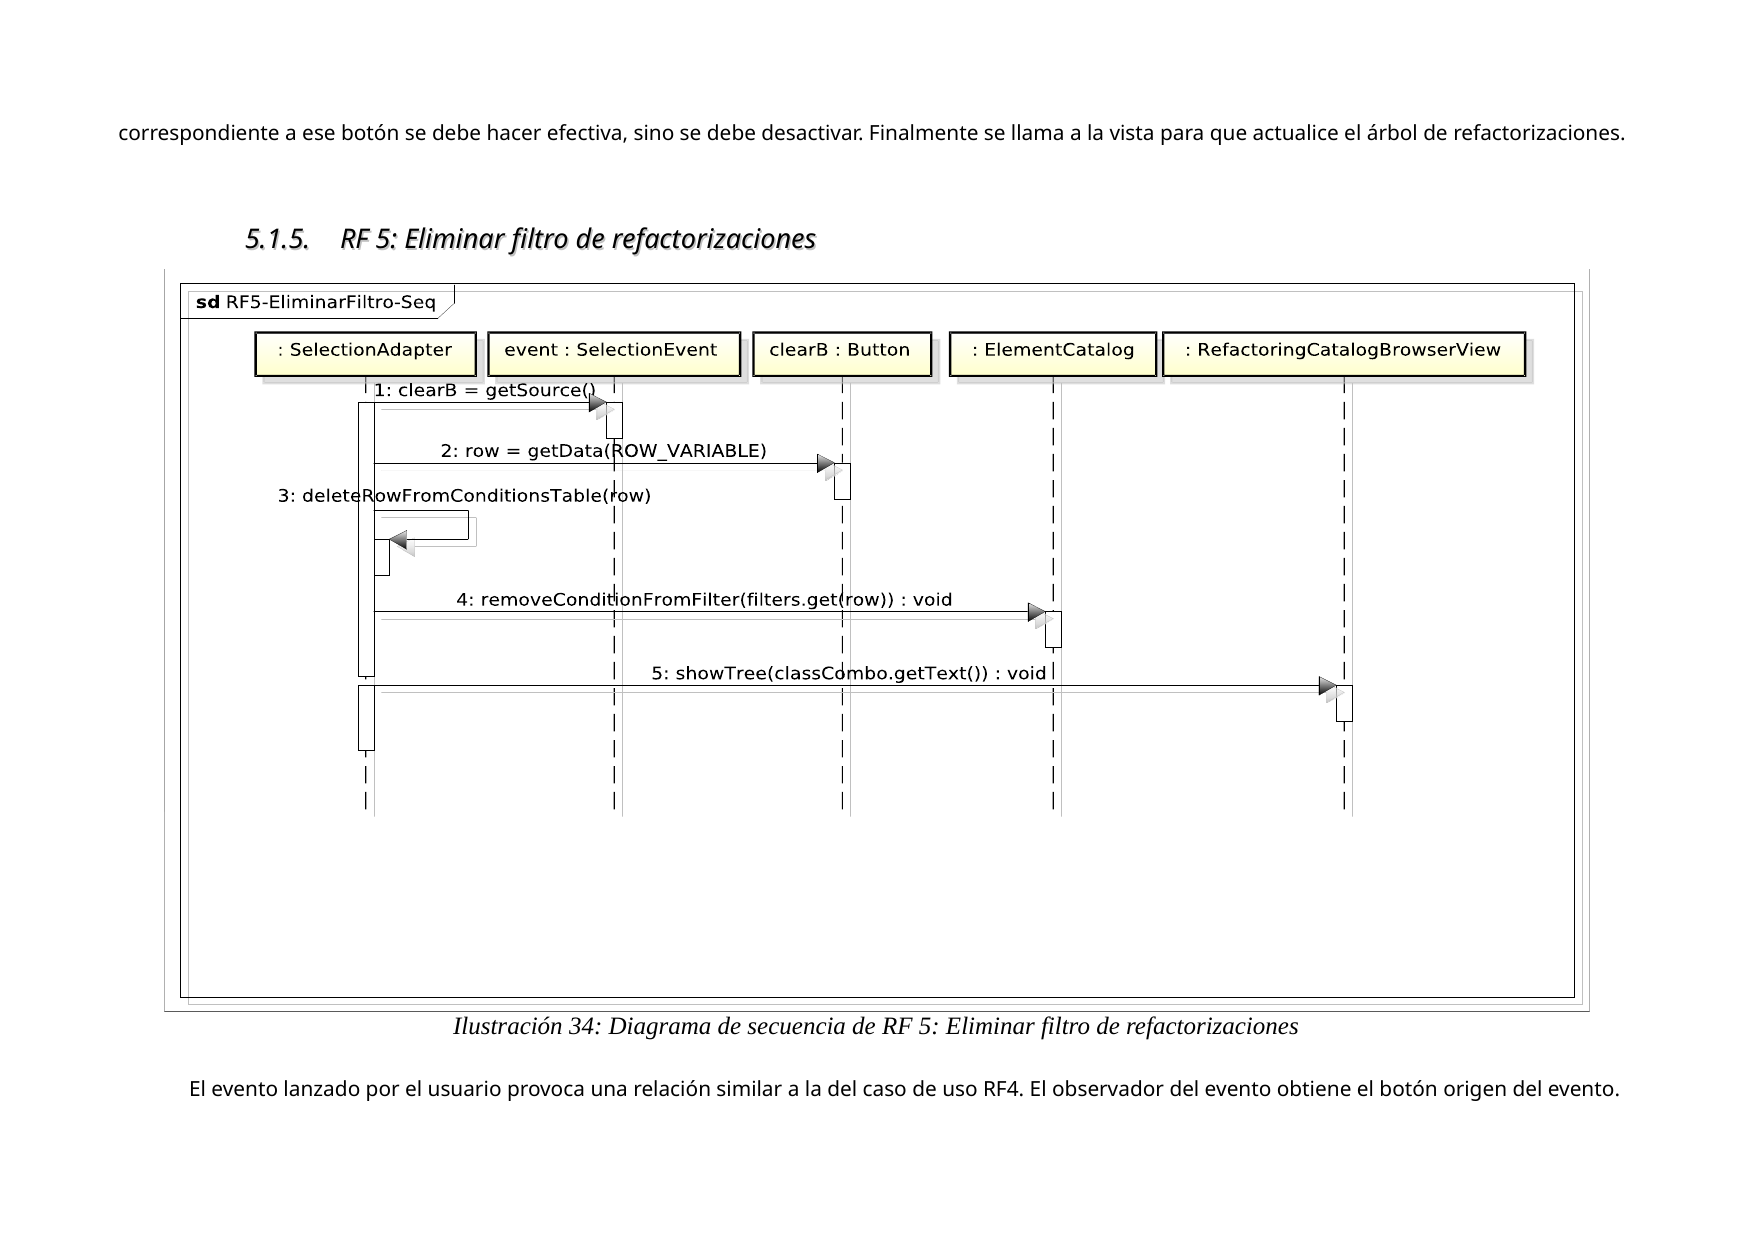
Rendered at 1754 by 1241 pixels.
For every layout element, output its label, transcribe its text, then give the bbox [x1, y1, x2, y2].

subtitle RF 5: Eliminar filtro de refactorizaciones [310, 220, 1636, 257]
text Ilustración 34: Diagrama de secuencia de RF 5: Eliminar filtro de refactorizaciones [128, 282, 1626, 1040]
text El evento lanzado por el usuario provoca una relación similar a la del caso de uso RF4. El observador del evento obtiene el botón origen del evento. [118, 269, 1636, 1103]
text correspondiente a ese botón se debe hacer efectiva, sino se debe desactivar. Finalmente se llama a la vista para que actualice el árbol de refactorizaciones. [118, 118, 1636, 147]
